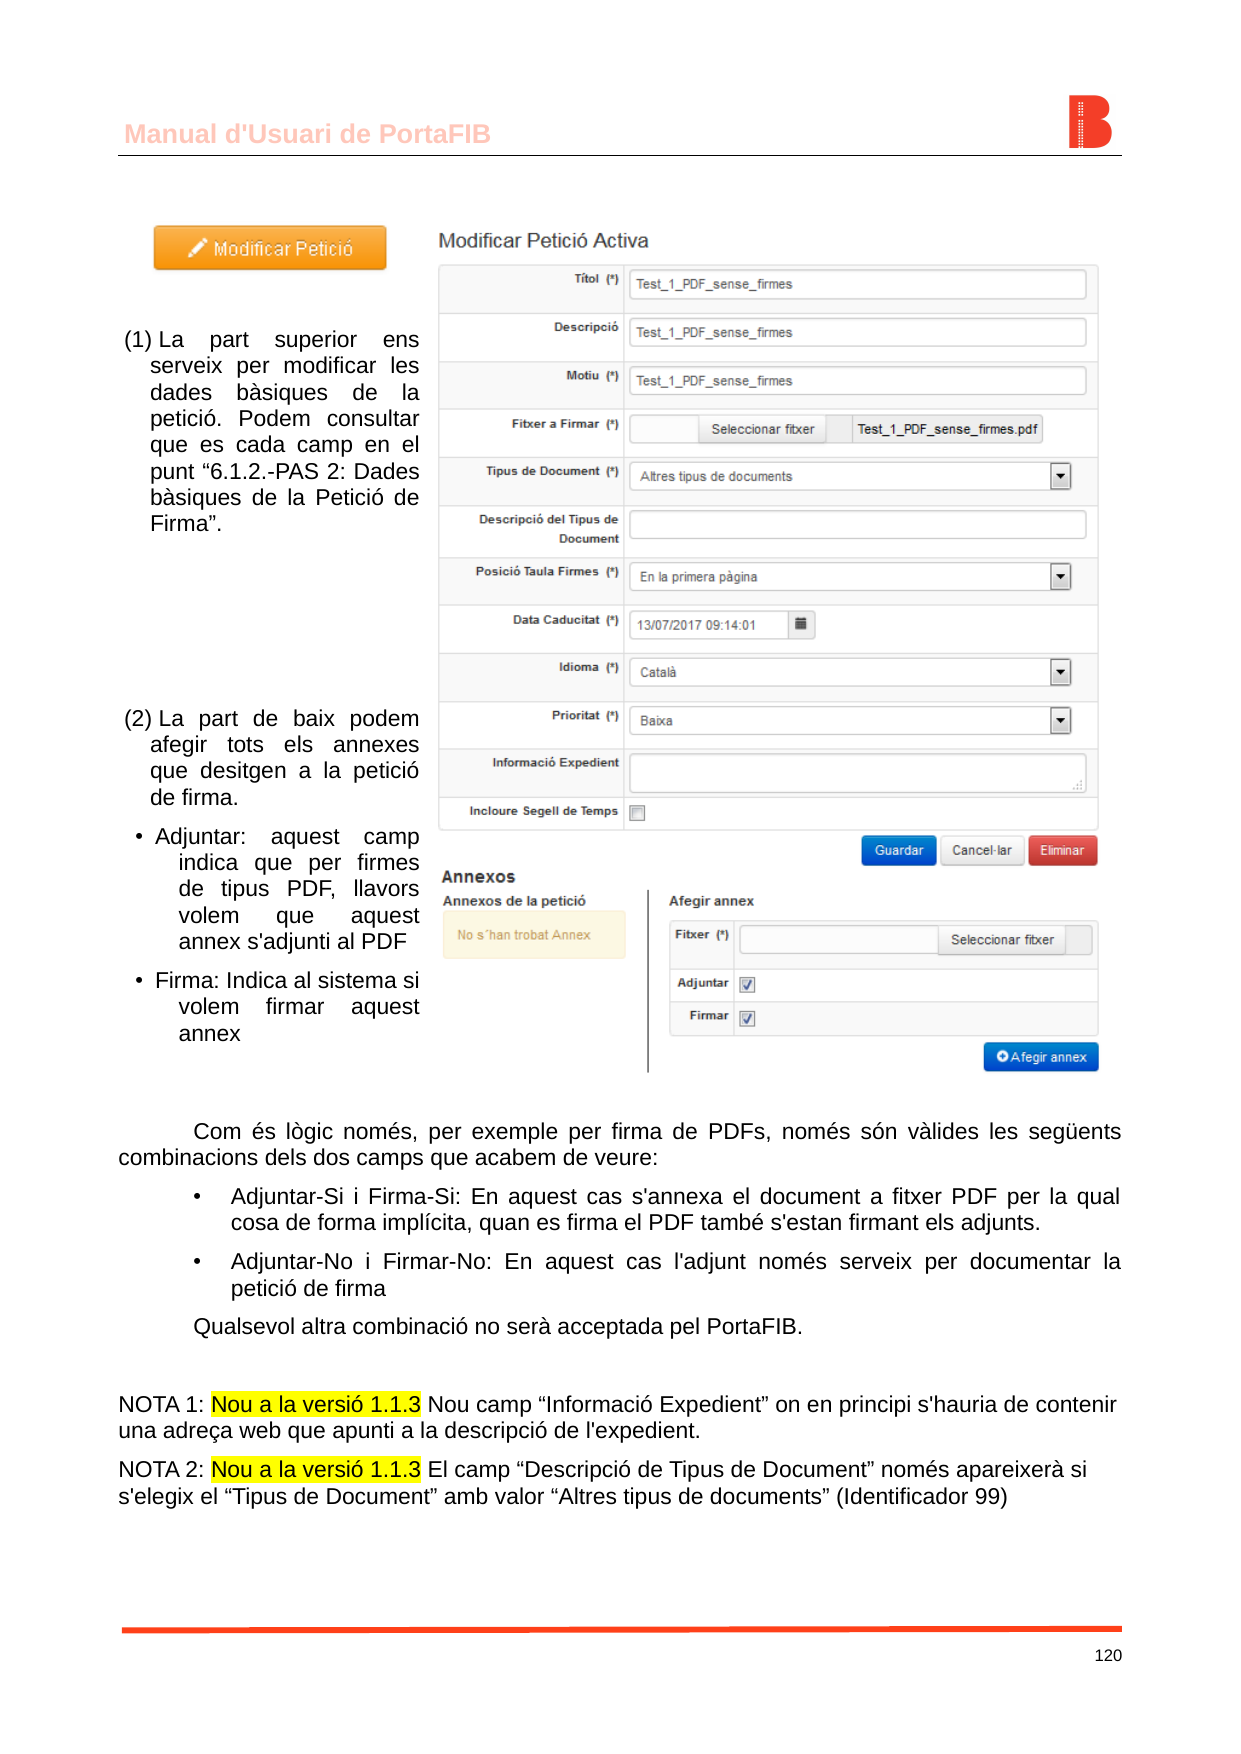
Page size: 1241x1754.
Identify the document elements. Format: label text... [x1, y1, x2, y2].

picture [1063, 94, 1117, 150]
table_header La part superior ens serveix per modificar les dades bàsiques de la petició. Podem consultar que es cada camp en el punt “6.1.2.-PAS 2: Dades bàsiques de la Petició de Firma”. La part de baix podem afegir tots els annexes que desitgen a la petició de firma. Adjuntar: aquest camp indica que per firmes de tipus PDF, llavors volem que aquest annex s'adjunti al PDF Firma: Indica al sistema si volem firmar aquest annex [118, 216, 425, 1118]
table_header [425, 216, 1122, 1118]
picture [431, 221, 1117, 1086]
text NOTA 1: Nou a la versió 1.1.3 Nou camp “Informació Expedient” on en principi s'hauria de contenir una adreça web que apunti a la descripció de l'expedient. [118, 1391, 1122, 1444]
text Com és lògic només, per exemple per firma de PDFs, només són vàlides les següents combinacions dels dos camps que acabem de veure: [118, 1118, 1122, 1170]
text Qualsevol altra combinació no serà acceptada pel PortaFIB. [118, 1313, 1122, 1340]
picture [151, 221, 393, 275]
list Adjuntar-Si i Firma-Si: En aquest cas s'annexa el document a fitxer PDF per la qual cosa de forma implícita, quan es firma el PDF també s'estan firmant els adjunts. [193, 1183, 1122, 1236]
list Adjuntar-No i Firmar-No: En aquest cas l'adjunt només serveix per documentar la petició de firma [193, 1248, 1122, 1301]
text NOTA 2: Nou a la versió 1.1.3 El camp “Descripció de Tipus de Document” només apareixerà si s'elegix el “Tipus de Document” amb valor “Altres tipus de documents” (Identificador 99) [118, 1456, 1122, 1509]
